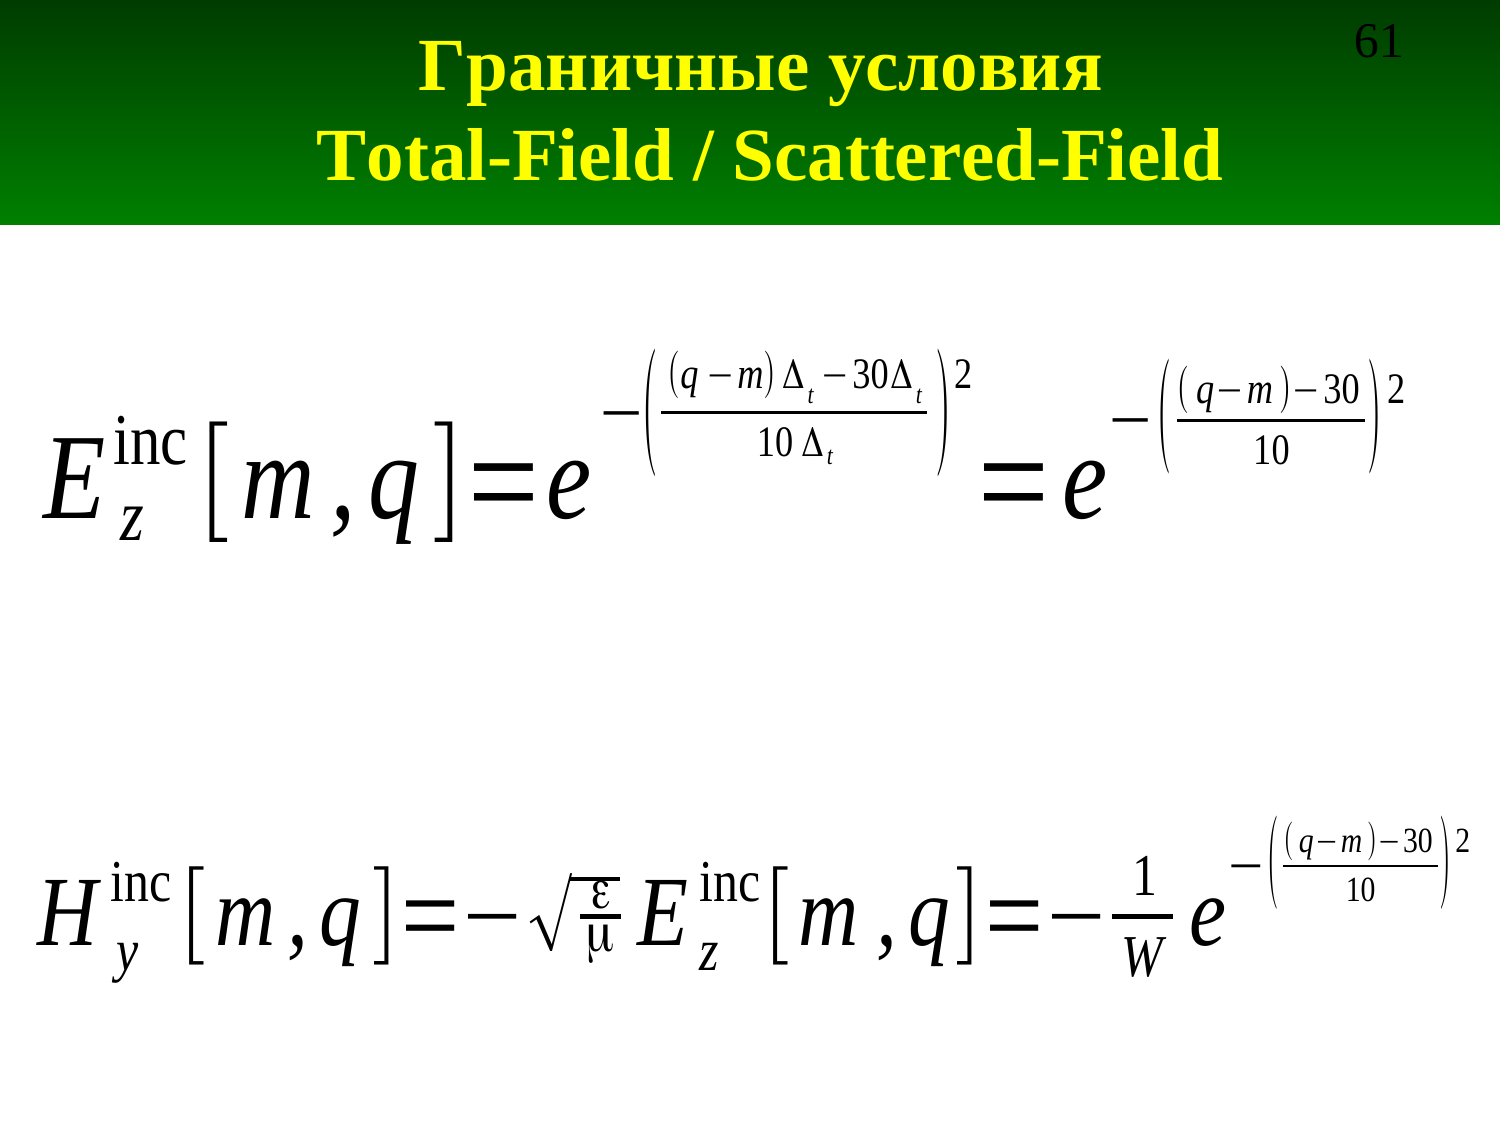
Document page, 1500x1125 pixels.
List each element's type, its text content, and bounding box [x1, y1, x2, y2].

chart [11, 342, 1430, 560]
chart [11, 814, 1490, 989]
title Граничные условия Total-Field / Scattered-Field [100, 7, 1441, 204]
